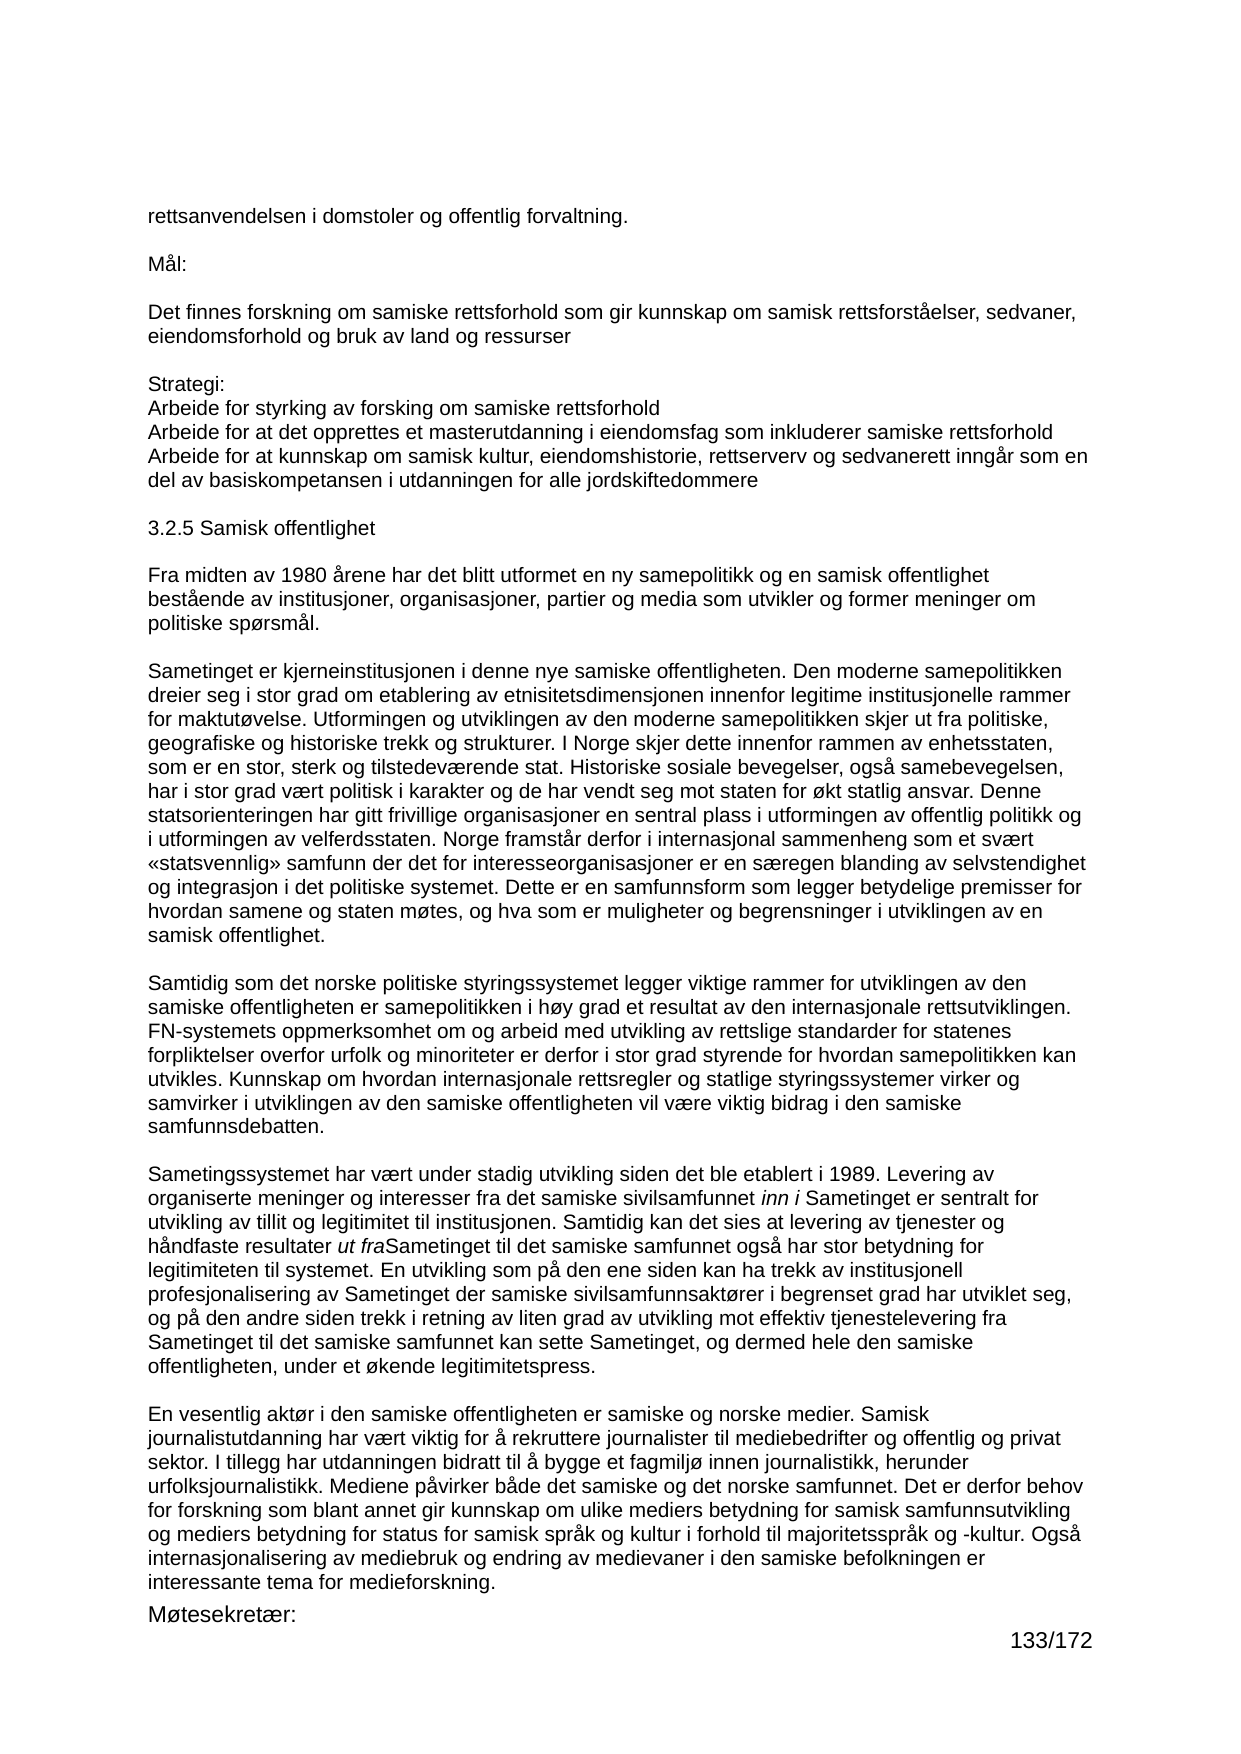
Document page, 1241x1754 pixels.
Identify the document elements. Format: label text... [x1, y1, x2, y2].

table_header rettsanvendelsen i domstoler og offentlig forvaltning. Mål: Det finnes forskning om samiske rettsforhold som gir kunnskap om samisk rettsforståelser, sedvaner, eiendomsforhold og bruk av land og ressurser Strategi: Arbeide for styrking av forsking om samiske rettsforhold Arbeide for at det opprettes et masterutdanning i eiendomsfag som inkluderer samiske rettsforhold Arbeide for at kunnskap om samisk kultur, eiendomshistorie, rettserverv og sedvanerett inngår som en del av basiskompetansen i utdanningen for alle jordskiftedommere 3.2.5 Samisk offentlighet Fra midten av 1980 årene har det blitt utformet en ny samepolitikk og en samisk offentlighet bestående av institusjoner, organisasjoner, partier og media som utvikler og former meninger om politiske spørsmål. Sametinget er kjerneinstitusjonen i denne nye samiske offentligheten. Den moderne samepolitikken dreier seg i stor grad om etablering av etnisitetsdimensjonen innenfor legitime institusjonelle rammer for maktutøvelse. Utformingen og utviklingen av den moderne samepolitikken skjer ut fra politiske, geografiske og historiske trekk og strukturer. I Norge skjer dette innenfor rammen av enhetsstaten, som er en stor, sterk og tilstedeværende stat. Historiske sosiale bevegelser, også samebevegelsen, har i stor grad vært politisk i karakter og de har vendt seg mot staten for økt statlig ansvar. Denne statsorienteringen har gitt frivillige organisasjoner en sentral plass i utformingen av offentlig politikk og i utformingen av velferdsstaten. Norge framstår derfor i internasjonal sammenheng som et svært «statsvennlig» samfunn der det for interesseorganisasjoner er en særegen blanding av selvstendighet og integrasjon i det politiske systemet. Dette er en samfunnsform som legger betydelige premisser for hvordan samene og staten møtes, og hva som er muligheter og begrensninger i utviklingen av en samisk offentlighet. Samtidig som det norske politiske styringssystemet legger viktige rammer for utviklingen av den samiske offentligheten er samepolitikken i høy grad et resultat av den internasjonale rettsutviklingen. FN-systemets oppmerksomhet om og arbeid med utvikling av rettslige standarder for statenes forpliktelser overfor urfolk og minoriteter er derfor i stor grad styrende for hvordan samepolitikken kan utvikles. Kunnskap om hvordan internasjonale rettsregler og statlige styringssystemer virker og samvirker i utviklingen av den samiske offentligheten vil være viktig bidrag i den samiske samfunnsdebatten. Sametingssystemet har vært under stadig utvikling siden det ble etablert i 1989. Levering av organiserte meninger og interesser fra det samiske sivilsamfunnet inn i Sametinget er sentralt for utvikling av tillit og legitimitet til institusjonen. Samtidig kan det sies at levering av tjenester og håndfaste resultater ut fraSametinget til det samiske samfunnet også har stor betydning for legitimiteten til systemet. En utvikling som på den ene siden kan ha trekk av institusjonell profesjonalisering av Sametinget der samiske sivilsamfunnsaktører i begrenset grad har utviklet seg, og på den andre siden trekk i retning av liten grad av utvikling mot effektiv tjenestelevering fra Sametinget til det samiske samfunnet kan sette Sametinget, og dermed hele den samiske offentligheten, under et økende legitimitetspress. En vesentlig aktør i den samiske offentligheten er samiske og norske medier. Samisk journalistutdanning har vært viktig for å rekruttere journalister til mediebedrifter og offentlig og privat sektor. I tillegg har utdanningen bidratt til å bygge et fagmiljø innen journalistikk, herunder urfolksjournalistikk. Mediene påvirker både det samiske og det norske samfunnet. Det er derfor behov for forskning som blant annet gir kunnskap om ulike mediers betydning for samisk samfunnsutvikling og mediers betydning for status for samisk språk og kultur i forhold til majoritetsspråk og -kultur. Også internasjonalisering av mediebruk og endring av medievaner i den samiske befolkningen er interessante tema for medieforskning. [136, 148, 1104, 1593]
